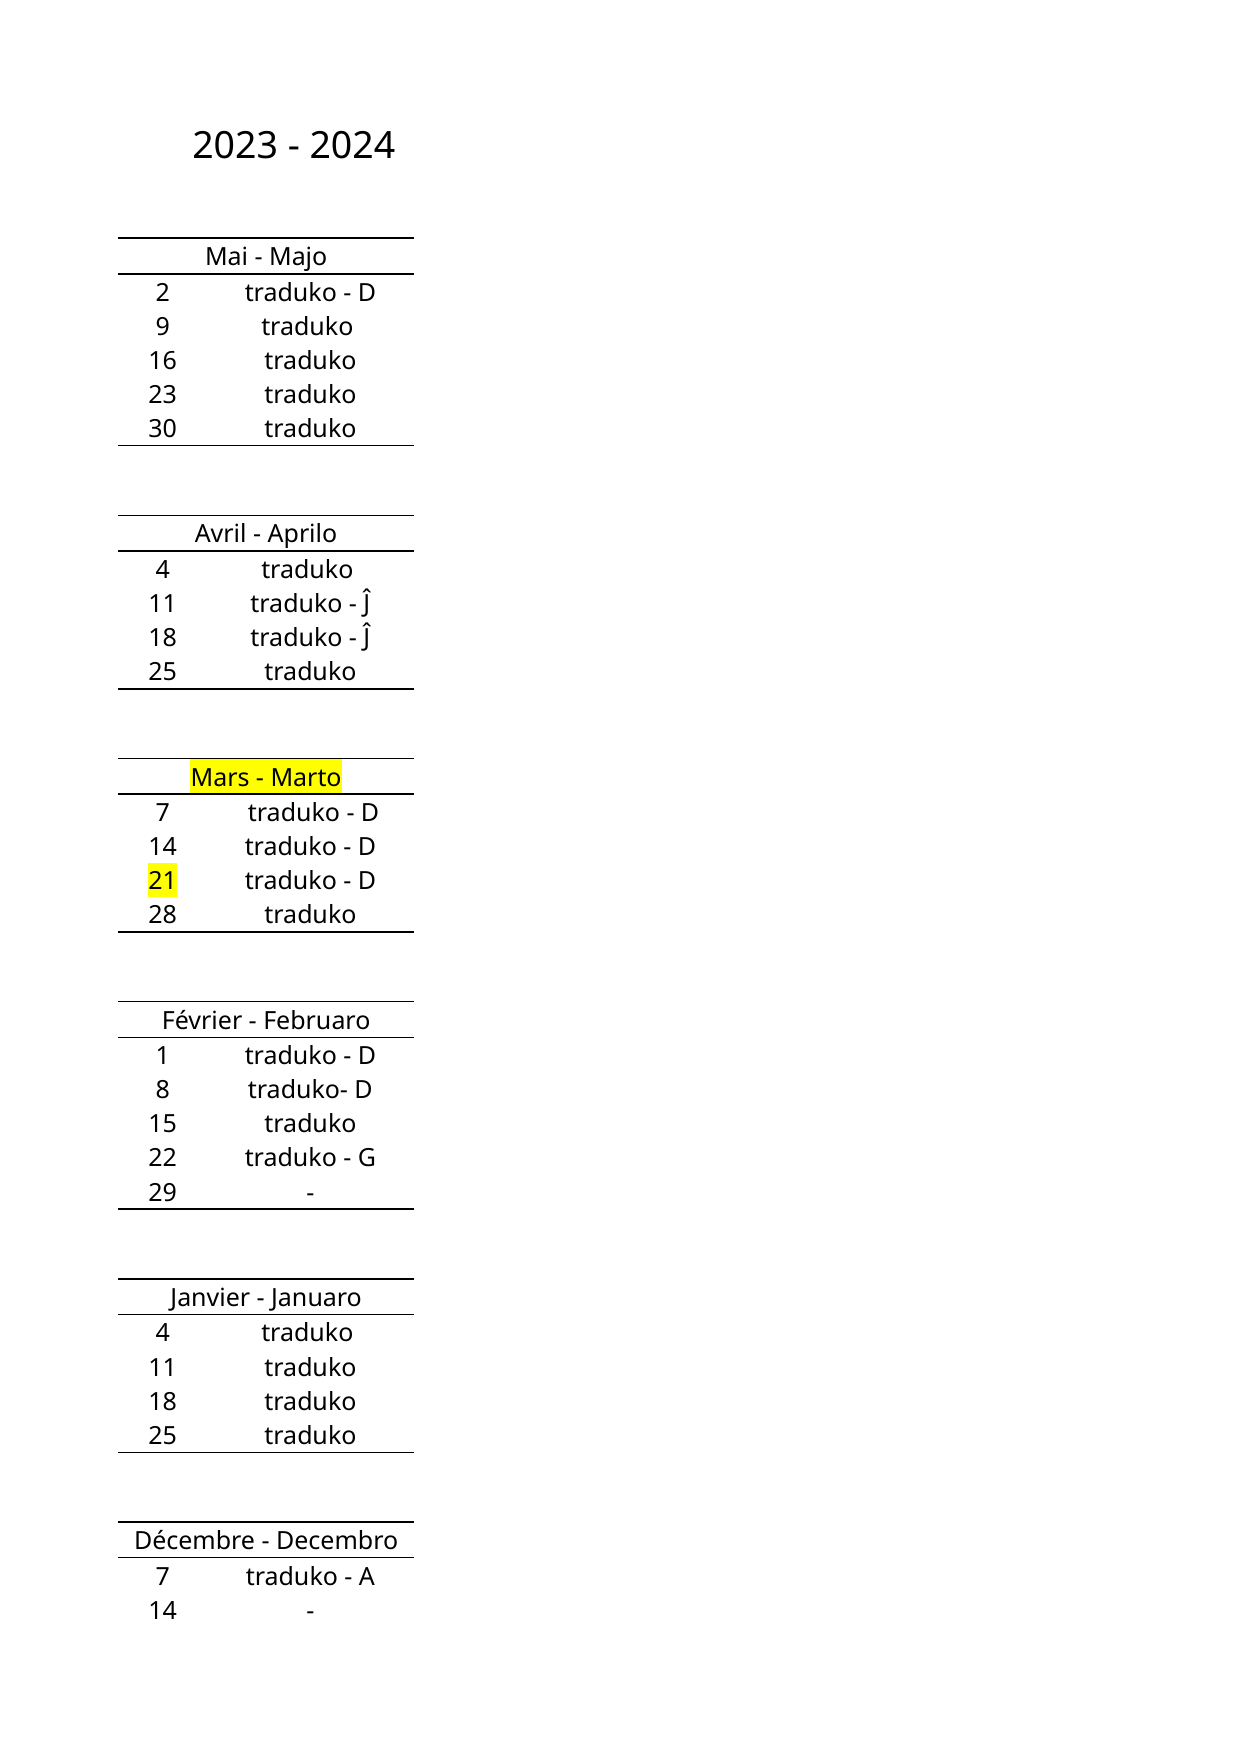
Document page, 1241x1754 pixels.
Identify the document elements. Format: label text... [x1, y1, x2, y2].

table_cell 29 [118, 1174, 207, 1208]
table_cell 1 [118, 1038, 207, 1072]
table_cell 21 [118, 863, 207, 897]
table_header Mai - Majo [118, 239, 414, 273]
table_cell traduko - Ĵ [207, 586, 414, 620]
table_cell traduko - G [207, 1140, 414, 1174]
table_cell 4 [118, 1315, 207, 1349]
table_cell traduko - D [207, 795, 414, 829]
table_cell traduko- D [207, 1072, 414, 1106]
table_cell traduko - D [207, 275, 414, 308]
table_cell 4 [118, 552, 207, 586]
table_cell 11 [118, 1349, 207, 1383]
table_cell traduko - A [207, 1558, 414, 1592]
table_cell - [207, 1174, 414, 1208]
text 2023 - 2024 [118, 118, 1122, 169]
table_cell traduko [207, 377, 414, 411]
table_cell traduko [207, 411, 414, 445]
table_header Décembre - Decembro [118, 1523, 414, 1557]
table_cell 18 [118, 1383, 207, 1417]
table_cell traduko [207, 552, 414, 586]
table_cell 9 [118, 309, 207, 343]
table_cell traduko - D [207, 1038, 414, 1072]
table_cell 14 [118, 829, 207, 863]
table_header Janvier - Januaro [118, 1280, 414, 1313]
table_cell 8 [118, 1072, 207, 1106]
table_cell 18 [118, 620, 207, 654]
table_header Avril - Aprilo [118, 516, 414, 550]
table_cell 28 [118, 897, 207, 931]
table_cell 7 [118, 795, 207, 829]
table_cell 22 [118, 1140, 207, 1174]
table_cell 11 [118, 586, 207, 620]
table_cell traduko [207, 309, 414, 343]
table_cell traduko [207, 654, 414, 688]
table_cell 15 [118, 1106, 207, 1140]
table_cell traduko - D [207, 863, 414, 897]
table_cell 25 [118, 654, 207, 688]
table_header Février - Februaro [118, 1002, 414, 1036]
table_cell 2 [118, 275, 207, 308]
table_cell traduko [207, 897, 414, 931]
table_cell 16 [118, 343, 207, 377]
table_cell traduko [207, 1349, 414, 1383]
table_cell traduko [207, 1106, 414, 1140]
table_cell 23 [118, 377, 207, 411]
table_cell traduko [207, 1383, 414, 1417]
table_header Mars - Marto [118, 759, 414, 793]
table_cell traduko - Ĵ [207, 620, 414, 654]
table_cell 30 [118, 411, 207, 445]
table_cell traduko [207, 1315, 414, 1349]
table_cell - [207, 1592, 414, 1626]
table_cell 7 [118, 1558, 207, 1592]
table_cell 14 [118, 1592, 207, 1626]
table_cell traduko [207, 343, 414, 377]
table_cell traduko [207, 1417, 414, 1451]
table_cell 25 [118, 1417, 207, 1451]
table_cell traduko - D [207, 829, 414, 863]
